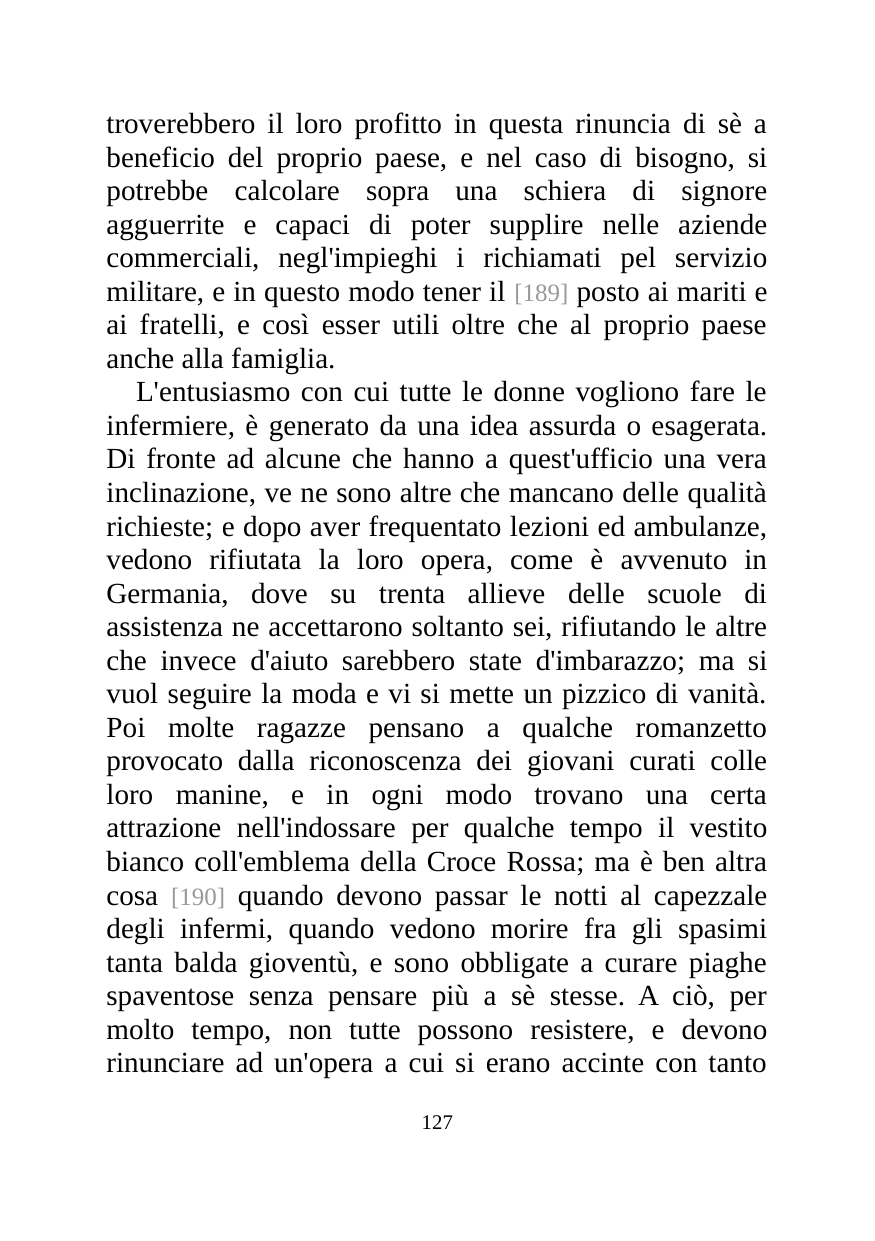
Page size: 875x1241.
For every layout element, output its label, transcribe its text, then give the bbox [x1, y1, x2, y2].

text troverebbero il loro profitto in questa rinuncia di sè a beneficio del proprio paese, e nel caso di bisogno, si potrebbe calcolare sopra una schiera di signore agguerrite e capaci di poter supplire nelle aziende commerciali, negl'impieghi i richiamati pel servizio militare, e in questo modo tener il [189] posto ai mariti e ai fratelli, e così esser utili oltre che al proprio paese anche alla famiglia. [106, 106, 768, 374]
text L'entusiasmo con cui tutte le donne vogliono fare le infermiere, è generato da una idea assurda o esagerata. Di fronte ad alcune che hanno a quest'ufficio una vera inclinazione, ve ne sono altre che mancano delle qualità richieste; e dopo aver frequentato lezioni ed ambulanze, vedono rifiutata la loro opera, come è avvenuto in Germania, dove su trenta allieve delle scuole di assistenza ne accettarono soltanto sei, rifiutando le altre che invece d'aiuto sarebbero state d'imbarazzo; ma si vuol seguire la moda e vi si mette un pizzico di vanità. Poi molte ragazze pensano a qualche romanzetto provocato dalla riconoscenza dei giovani curati colle loro manine, e in ogni modo trovano una certa attrazione nell'indossare per qualche tempo il vestito bianco coll'emblema della Croce Rossa; ma è ben altra cosa [190] quando devono passar le notti al capezzale degli infermi, quando vedono morire fra gli spasimi tanta balda gioventù, e sono obbligate a curare piaghe spaventose senza pensare più a sè stesse. A ciò, per molto tempo, non tutte possono resistere, e devono rinunciare ad un'opera a cui si erano accinte con tanto [106, 374, 768, 1079]
